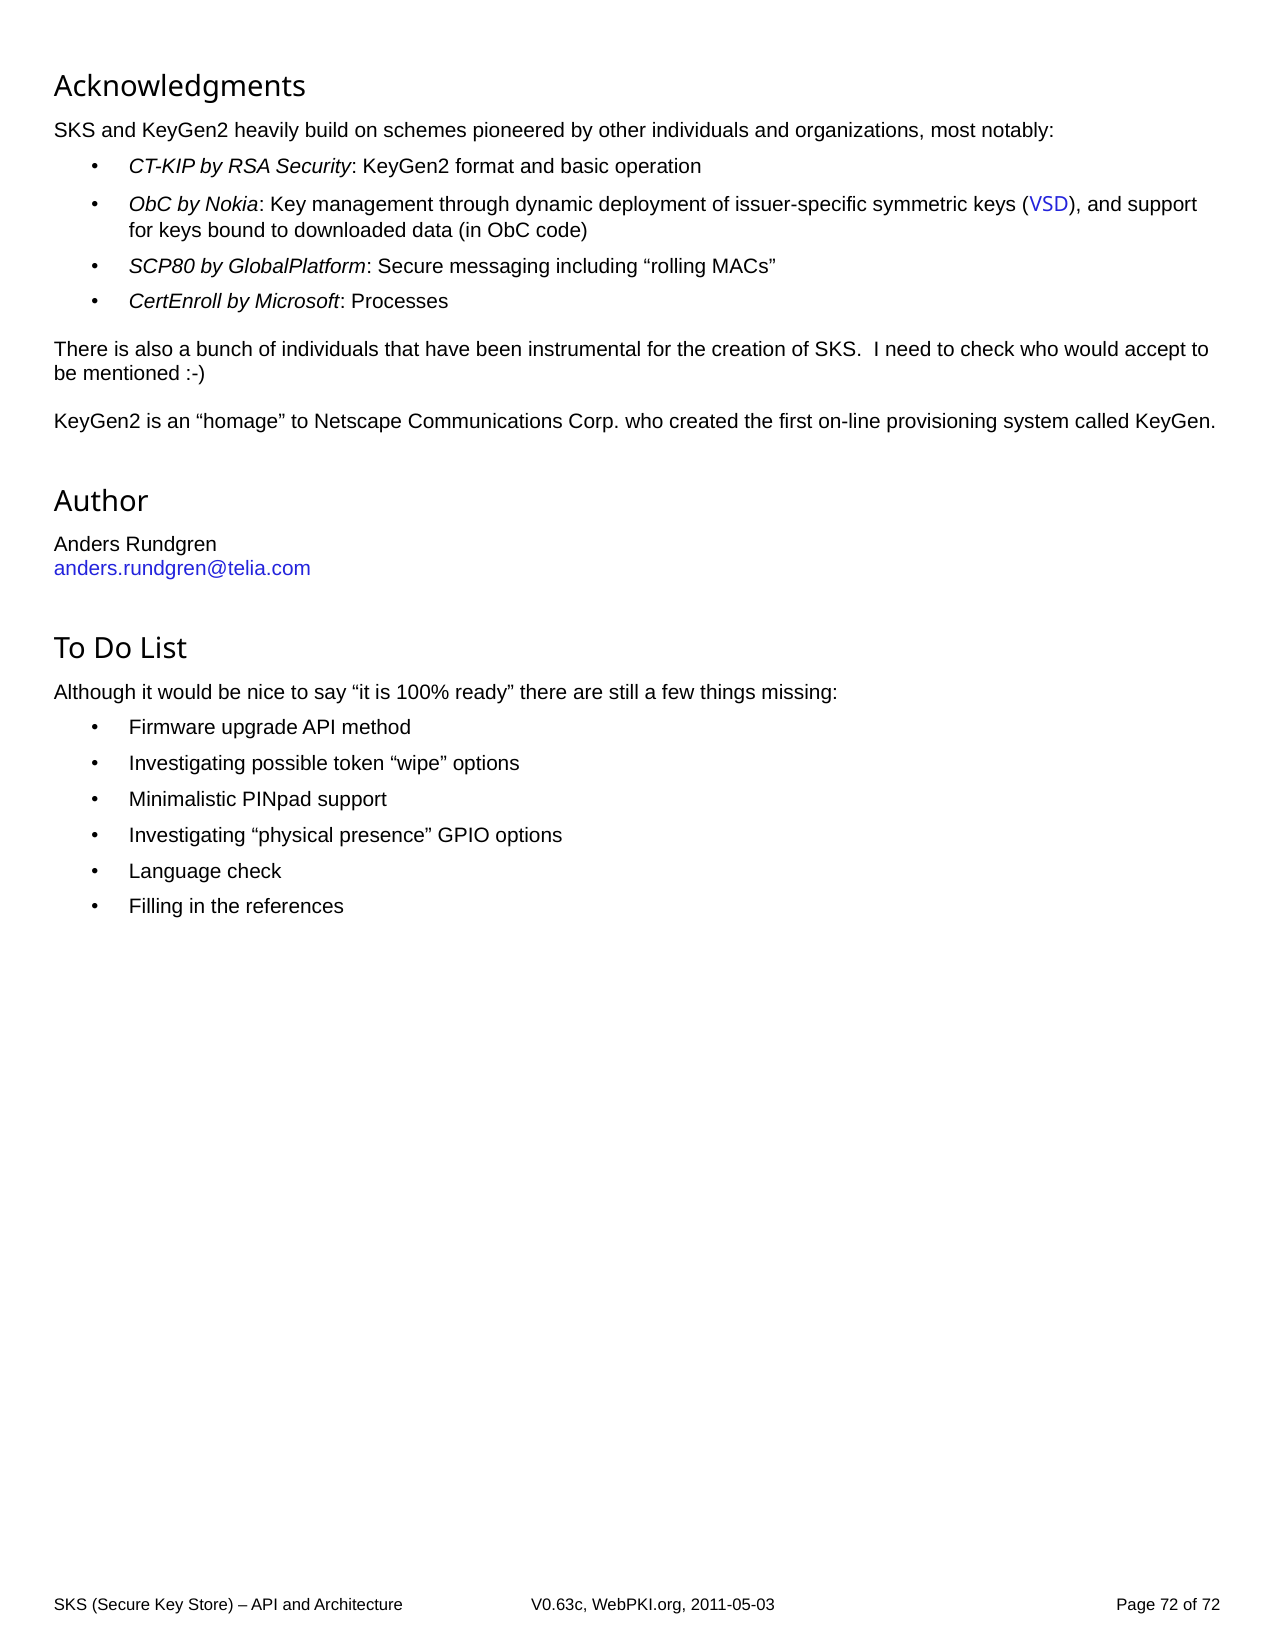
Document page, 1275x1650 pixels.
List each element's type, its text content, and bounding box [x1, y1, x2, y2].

list Language check [91, 858, 1221, 883]
list Firmware upgrade API method [91, 715, 1221, 739]
list ObC by Nokia: Key management through dynamic deployment of issuer-specific symmetric keys (VSD), and support for keys bound to downloaded data (in ObC code) [91, 189, 1221, 242]
list SCP80 by GlobalPlatform: Secure messaging including “rolling MACs” [91, 253, 1221, 278]
list Minimalistic PINpad support [91, 787, 1221, 811]
subtitle Author [54, 480, 1221, 519]
list CertEnroll by Microsoft: Processes [91, 289, 1221, 313]
text Anders Rundgren anders.rundgren@telia.com [54, 532, 1221, 580]
text SKS and KeyGen2 heavily build on schemes pioneered by other individuals and organizations, most notably: [54, 118, 1221, 142]
list Filling in the references [91, 894, 1221, 918]
subtitle To Do List [54, 627, 1221, 667]
list CT-KIP by RSA Security: KeyGen2 format and basic operation [91, 153, 1221, 178]
text Although it would be nice to say “it is 100% ready” there are still a few things missing: [54, 679, 1221, 703]
text There is also a bunch of individuals that have been instrumental for the creation of SKS. I need to check who would accept to be mentioned :-) [54, 337, 1221, 385]
subtitle Acknowledgments [54, 66, 1221, 105]
text KeyGen2 is an “homage” to Netscape Communications Corp. who created the first on-line provisioning system called KeyGen. [54, 408, 1221, 432]
list Investigating possible token “wipe” options [91, 751, 1221, 775]
list Investigating “physical presence” GPIO options [91, 823, 1221, 847]
